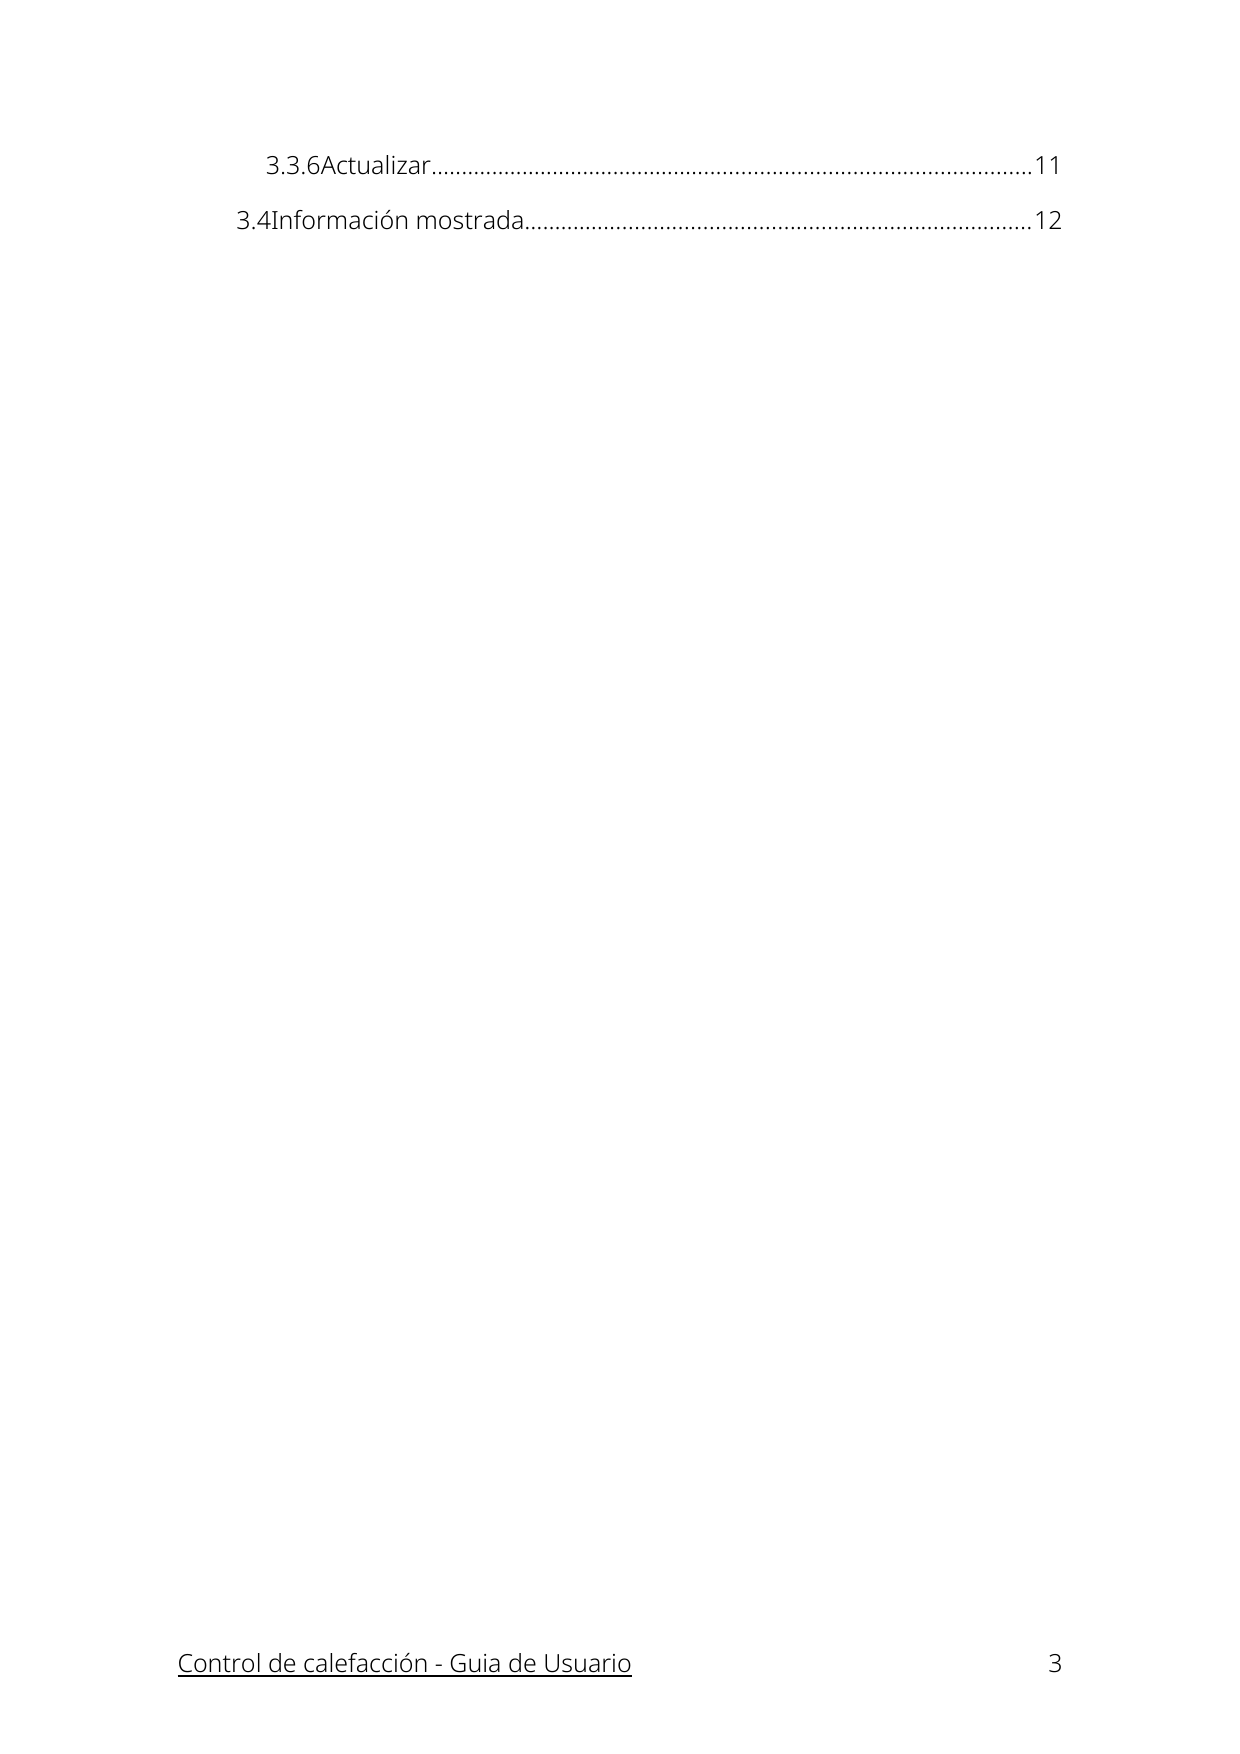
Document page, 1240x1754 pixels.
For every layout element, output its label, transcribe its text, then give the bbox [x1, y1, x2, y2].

text 3.4Información mostrada 12 [236, 202, 1062, 237]
text 3.3.6Actualizar 11 [266, 148, 1062, 182]
